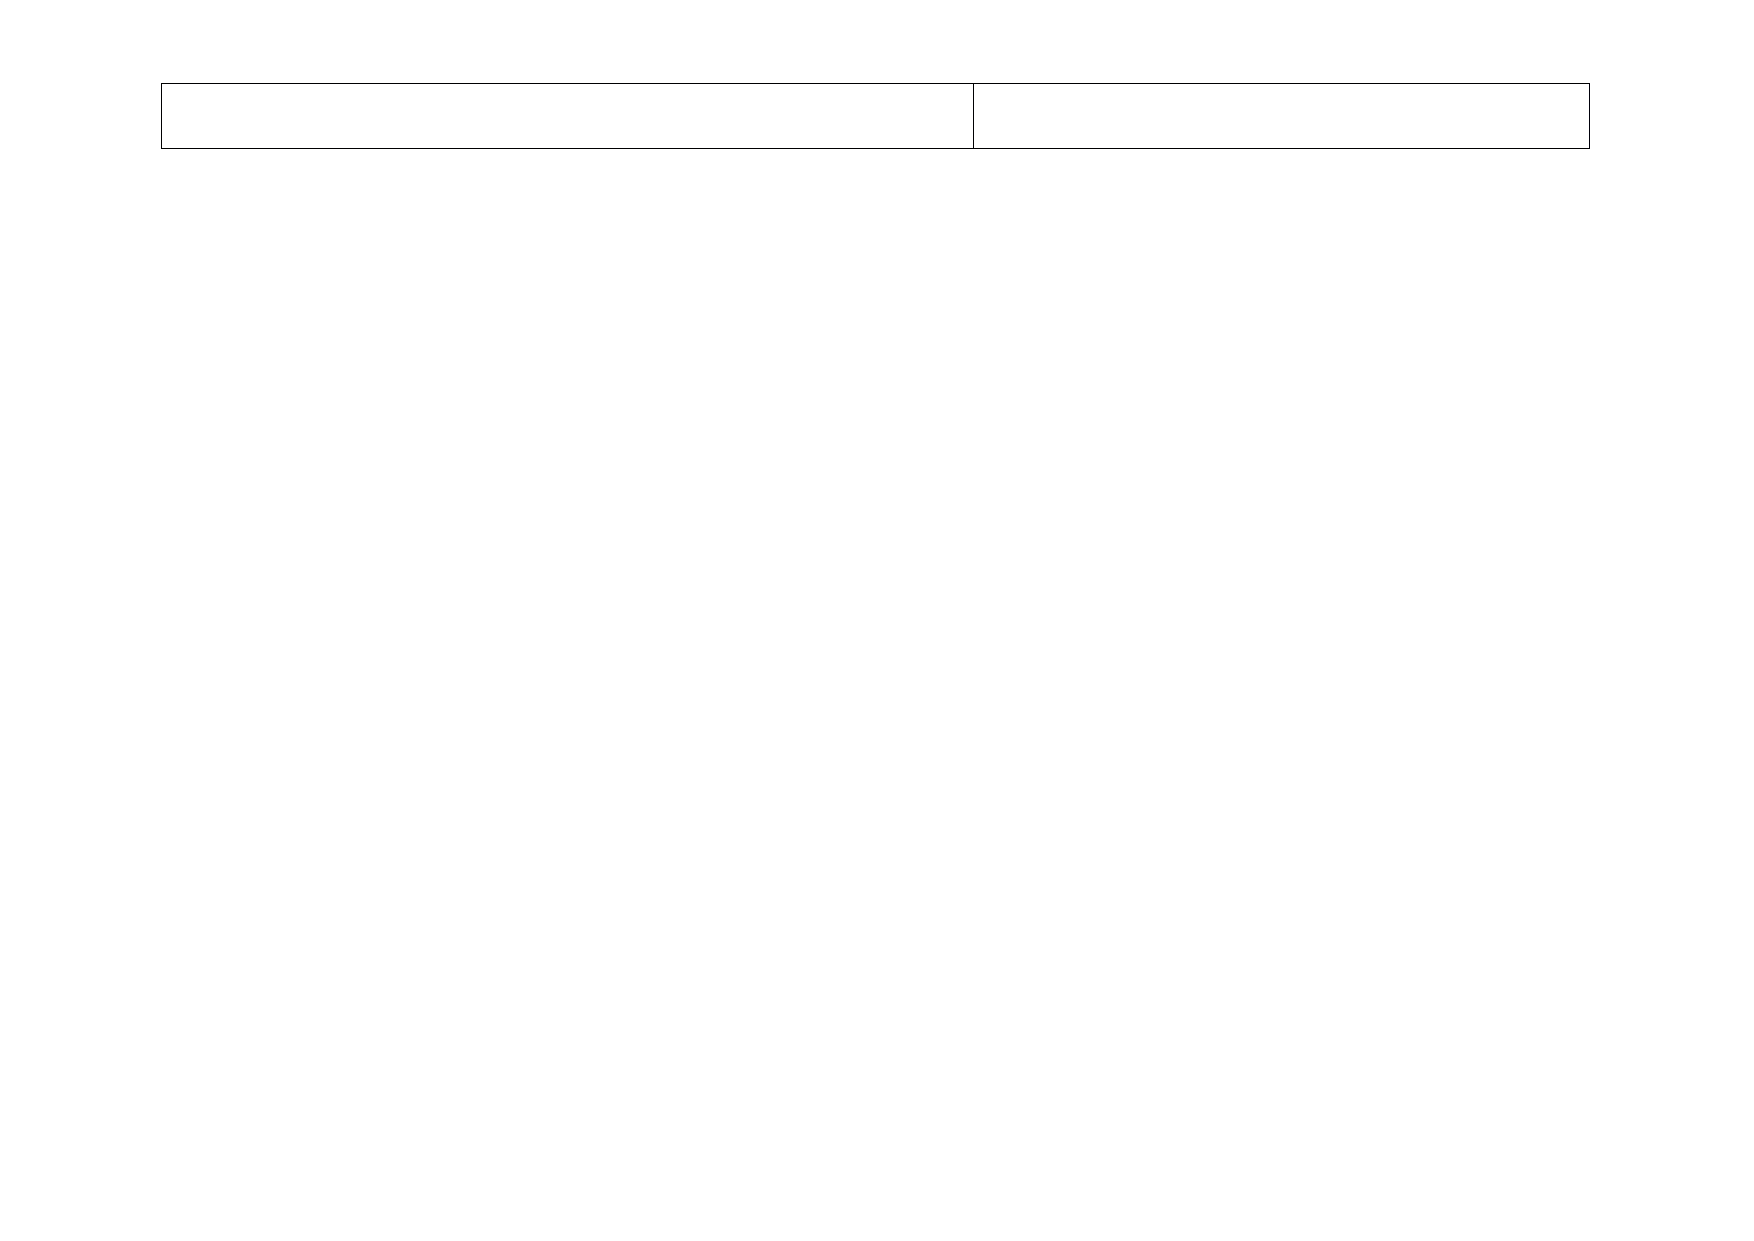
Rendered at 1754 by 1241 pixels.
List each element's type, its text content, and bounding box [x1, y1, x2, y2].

table_cell Rischi riguardanti la proliferazione del microrganismo dopo la preparazione (nella conservazione, refrigerazione e riscaldamento) [162, 84, 973, 148]
table_cell [974, 84, 1589, 148]
